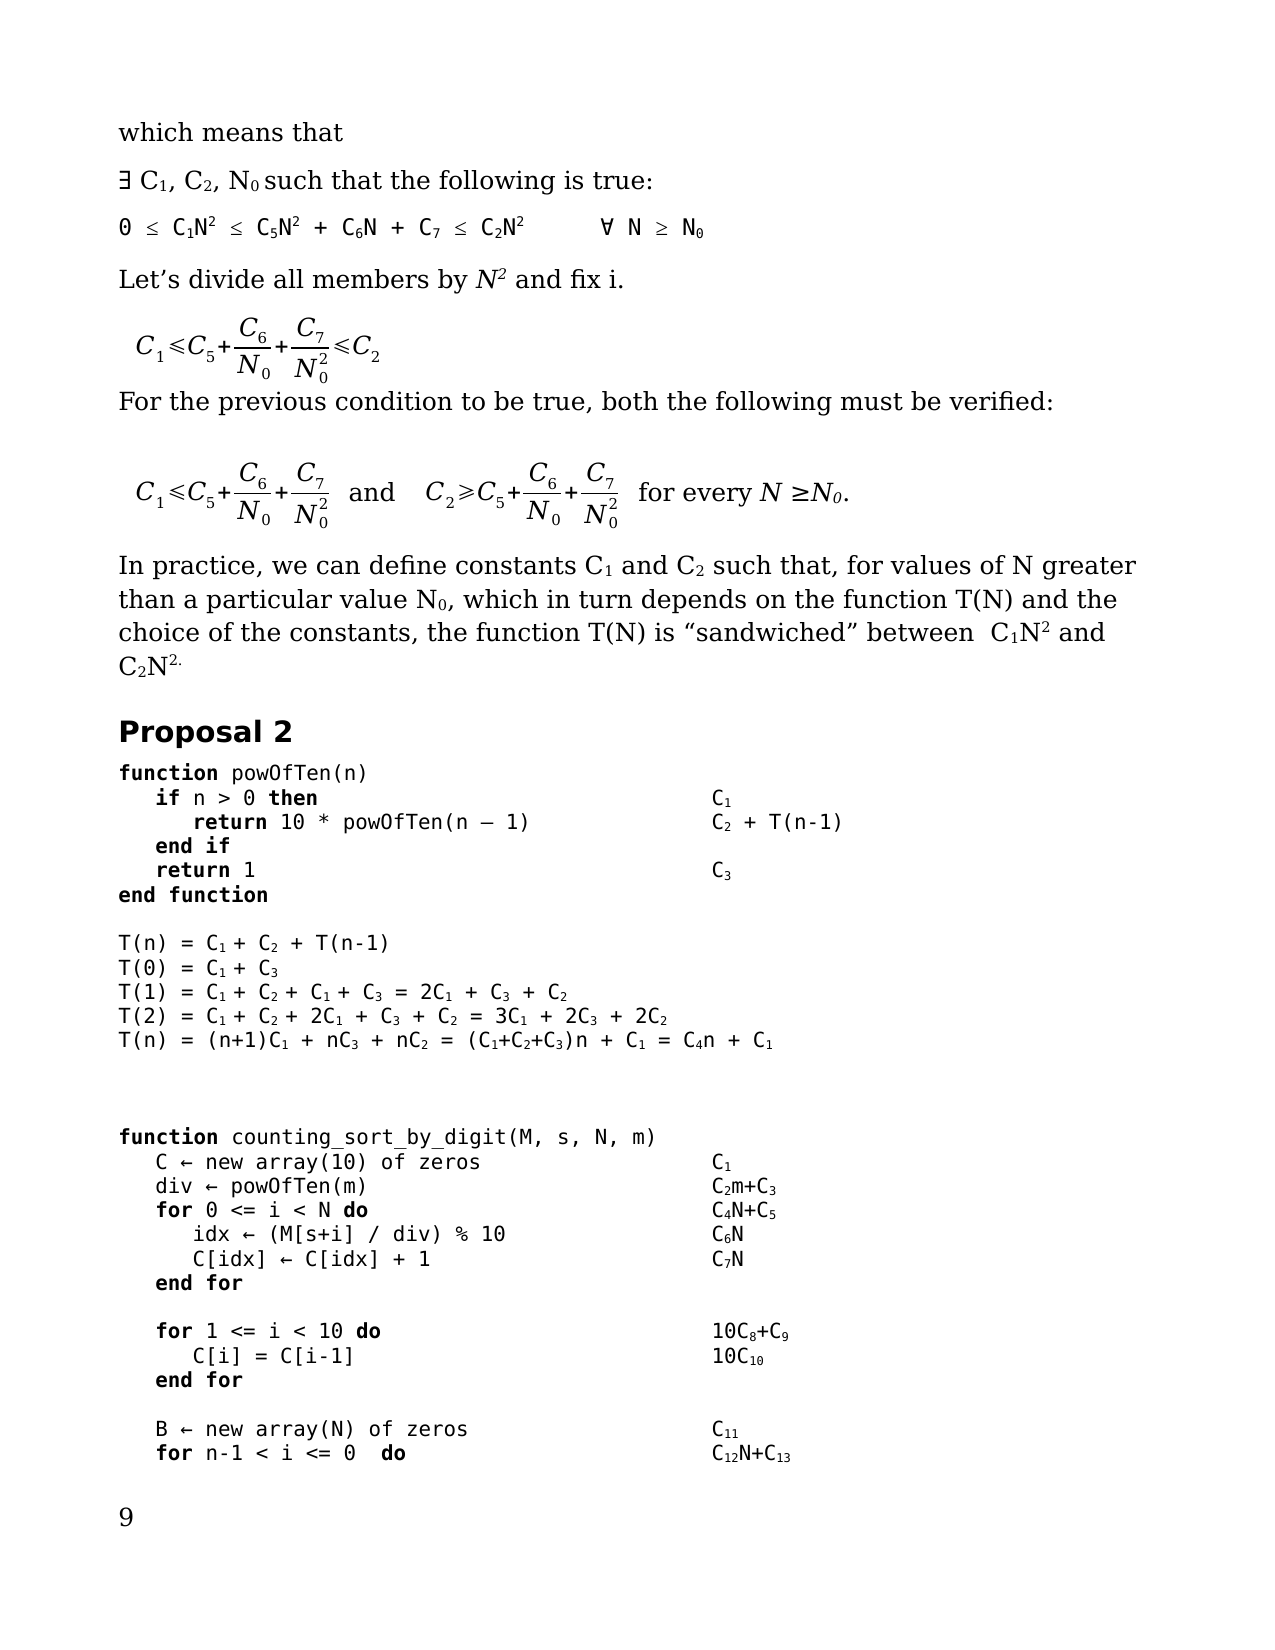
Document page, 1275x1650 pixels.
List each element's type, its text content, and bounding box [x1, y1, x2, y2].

subtitle Proposal 2 [118, 715, 1157, 749]
text return 10 * powOfTen(n – 1) C2 + T(n-1) [118, 810, 1157, 834]
text C[i] = C[i-1] 10C10 [118, 1344, 1157, 1368]
text C[idx] ← C[idx] + 1 C7N [118, 1247, 1157, 1271]
text for 1 <= i < 10 do 10C8+C9 [118, 1319, 1157, 1344]
text T(n) = (n+1)C1 + nC3 + nC2 = (C1+C2+C3)n + C1 = C4n + C1 [118, 1028, 1157, 1053]
text ∃ C1, C2, N0 such that the following is true: [118, 166, 1157, 195]
text T(2) = C1 + C2 + 2C1 + C3 + C2 = 3C1 + 2C3 + 2C2 [118, 1004, 1157, 1028]
text 0 ≤ C1N2 ≤ C5N2 + C6N + C7 ≤ C2N2 ∀ N ≥ N0 [118, 214, 1157, 241]
text function powOfTen(n) [118, 761, 1157, 786]
text T(1) = C1 + C2 + C1 + C3 = 2C1 + C3 + C2 [118, 980, 1157, 1004]
text In practice, we can define constants C1 and C2 such that, for values of N greater than a particular value N0, which in turn depends on the function T(N) and the choice of the constants, the function T(N) is “sandwiched” between C1N2 and C2N2. [118, 551, 1157, 681]
text end function [118, 883, 1157, 907]
text end if [118, 834, 1157, 858]
text for 0 <= i < N do C4N+C5 [118, 1198, 1157, 1222]
text end for [118, 1271, 1157, 1295]
text B ← new array(N) of zeros C11 [118, 1417, 1157, 1441]
text and for every N ≥N0. [118, 459, 1157, 532]
text T(0) = C1 + C3 [118, 956, 1157, 980]
text div ← powOfTen(m) C2m+C3 [118, 1174, 1157, 1198]
text if n > 0 then C1 [118, 786, 1157, 810]
text T(n) = C1 + C2 + T(n-1) [118, 931, 1157, 956]
text return 1 C3 [118, 858, 1157, 883]
text end for [118, 1368, 1157, 1392]
text idx ← (M[s+i] / div) % 10 C6N [118, 1222, 1157, 1247]
text function counting_sort_by_digit(M, s, N, m) [118, 1125, 1157, 1150]
text for n-1 < i <= 0 do C12N+C13 [118, 1441, 1157, 1465]
text which means that [118, 118, 1157, 147]
text For the previous condition to be true, both the following must be verified: [118, 387, 1157, 416]
text C ← new array(10) of zeros C1 [118, 1150, 1157, 1174]
text Let’s divide all members by N2 and fix i. [118, 265, 1157, 294]
